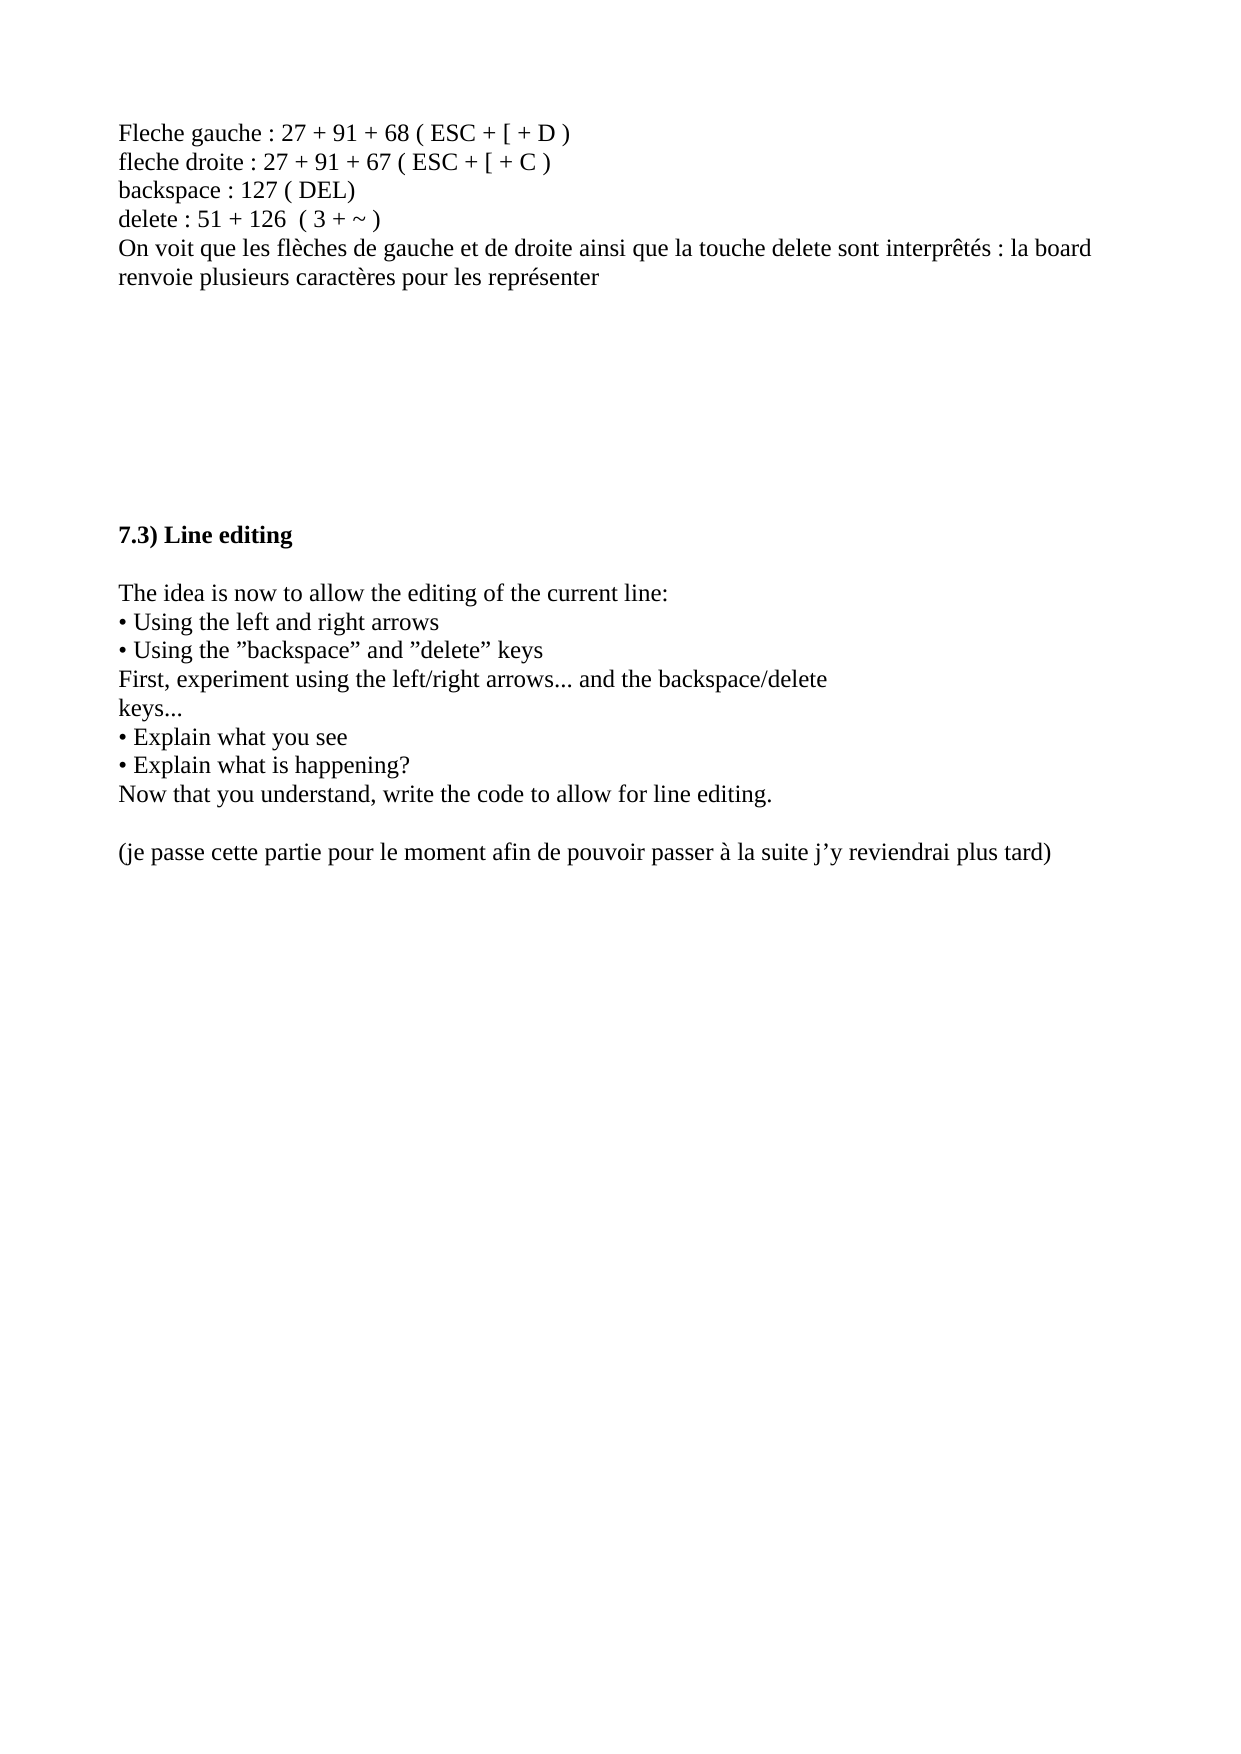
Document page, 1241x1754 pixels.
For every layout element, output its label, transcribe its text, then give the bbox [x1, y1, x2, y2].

text Now that you understand, write the code to allow for line editing. [118, 779, 1122, 808]
text • Explain what you see [118, 722, 1122, 751]
text On voit que les flèches de gauche et de droite ainsi que la touche delete sont interprêtés : la board renvoie plusieurs caractères pour les représenter [118, 233, 1122, 291]
text fleche droite : 27 + 91 + 67 ( ESC + [ + C ) [118, 147, 1122, 176]
text keys... [118, 693, 1122, 722]
text • Using the left and right arrows [118, 607, 1122, 636]
text backspace : 127 ( DEL) [118, 176, 1122, 204]
text 7.3) Line editing [118, 521, 1122, 549]
text First, experiment using the left/right arrows... and the backspace/delete [118, 664, 1122, 693]
text • Explain what is happening? [118, 751, 1122, 779]
text delete : 51 + 126 ( 3 + ~ ) [118, 204, 1122, 233]
text (je passe cette partie pour le moment afin de pouvoir passer à la suite j’y reviendrai plus tard) [118, 837, 1122, 866]
text The idea is now to allow the editing of the current line: [118, 578, 1122, 607]
text Fleche gauche : 27 + 91 + 68 ( ESC + [ + D ) [118, 118, 1122, 147]
text • Using the ”backspace” and ”delete” keys [118, 636, 1122, 664]
